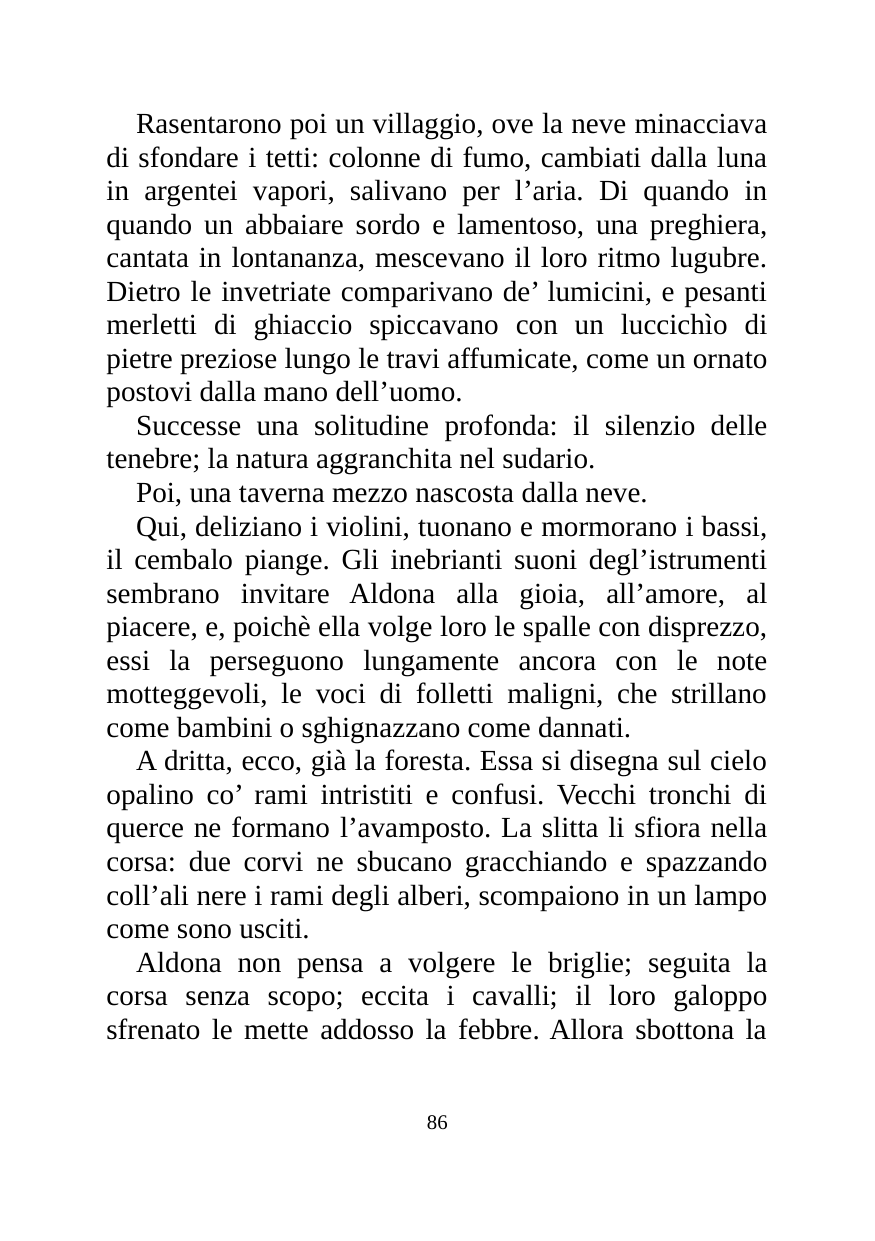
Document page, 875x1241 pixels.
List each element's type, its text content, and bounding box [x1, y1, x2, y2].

text Successe una solitudine profonda: il silenzio delle tenebre; la natura aggranchita nel sudario. [106, 408, 768, 475]
text Poi, una taverna mezzo nascosta dalla neve. [106, 475, 768, 509]
text Qui, deliziano i violini, tuonano e mormorano i bassi, il cembalo piange. Gli inebrianti suoni degl’istrumenti sembrano invitare Aldona alla gioia, all’amore, al piacere, e, poichè ella volge loro le spalle con disprezzo, essi la perseguono lungamente ancora con le note motteggevoli, le voci di folletti maligni, che strillano come bambini o sghignazzano come dannati. [106, 509, 768, 743]
text Rasentarono poi un villaggio, ove la neve minacciava di sfondare i tetti: colonne di fumo, cambiati dalla luna in argentei vapori, salivano per l’aria. Di quando in quando un abbaiare sordo e lamentoso, una preghiera, cantata in lontananza, mescevano il loro ritmo lugubre. Dietro le invetriate comparivano de’ lumicini, e pesanti merletti di ghiaccio spiccavano con un luccichìo di pietre preziose lungo le travi affumicate, come un ornato postovi dalla mano dell’uomo. [106, 106, 768, 408]
text Aldona non pensa a volgere le briglie; seguita la corsa senza scopo; eccita i cavalli; il loro galoppo sfrenato le mette addosso la febbre. Allora sbottona la [106, 945, 768, 1045]
text A dritta, ecco, già la foresta. Essa si disegna sul cielo opalino co’ rami intristiti e confusi. Vecchi tronchi di querce ne formano l’avamposto. La slitta li sfiora nella corsa: due corvi ne sbucano gracchiando e spazzando coll’ali nere i rami degli alberi, scompaiono in un lampo come sono usciti. [106, 743, 768, 945]
